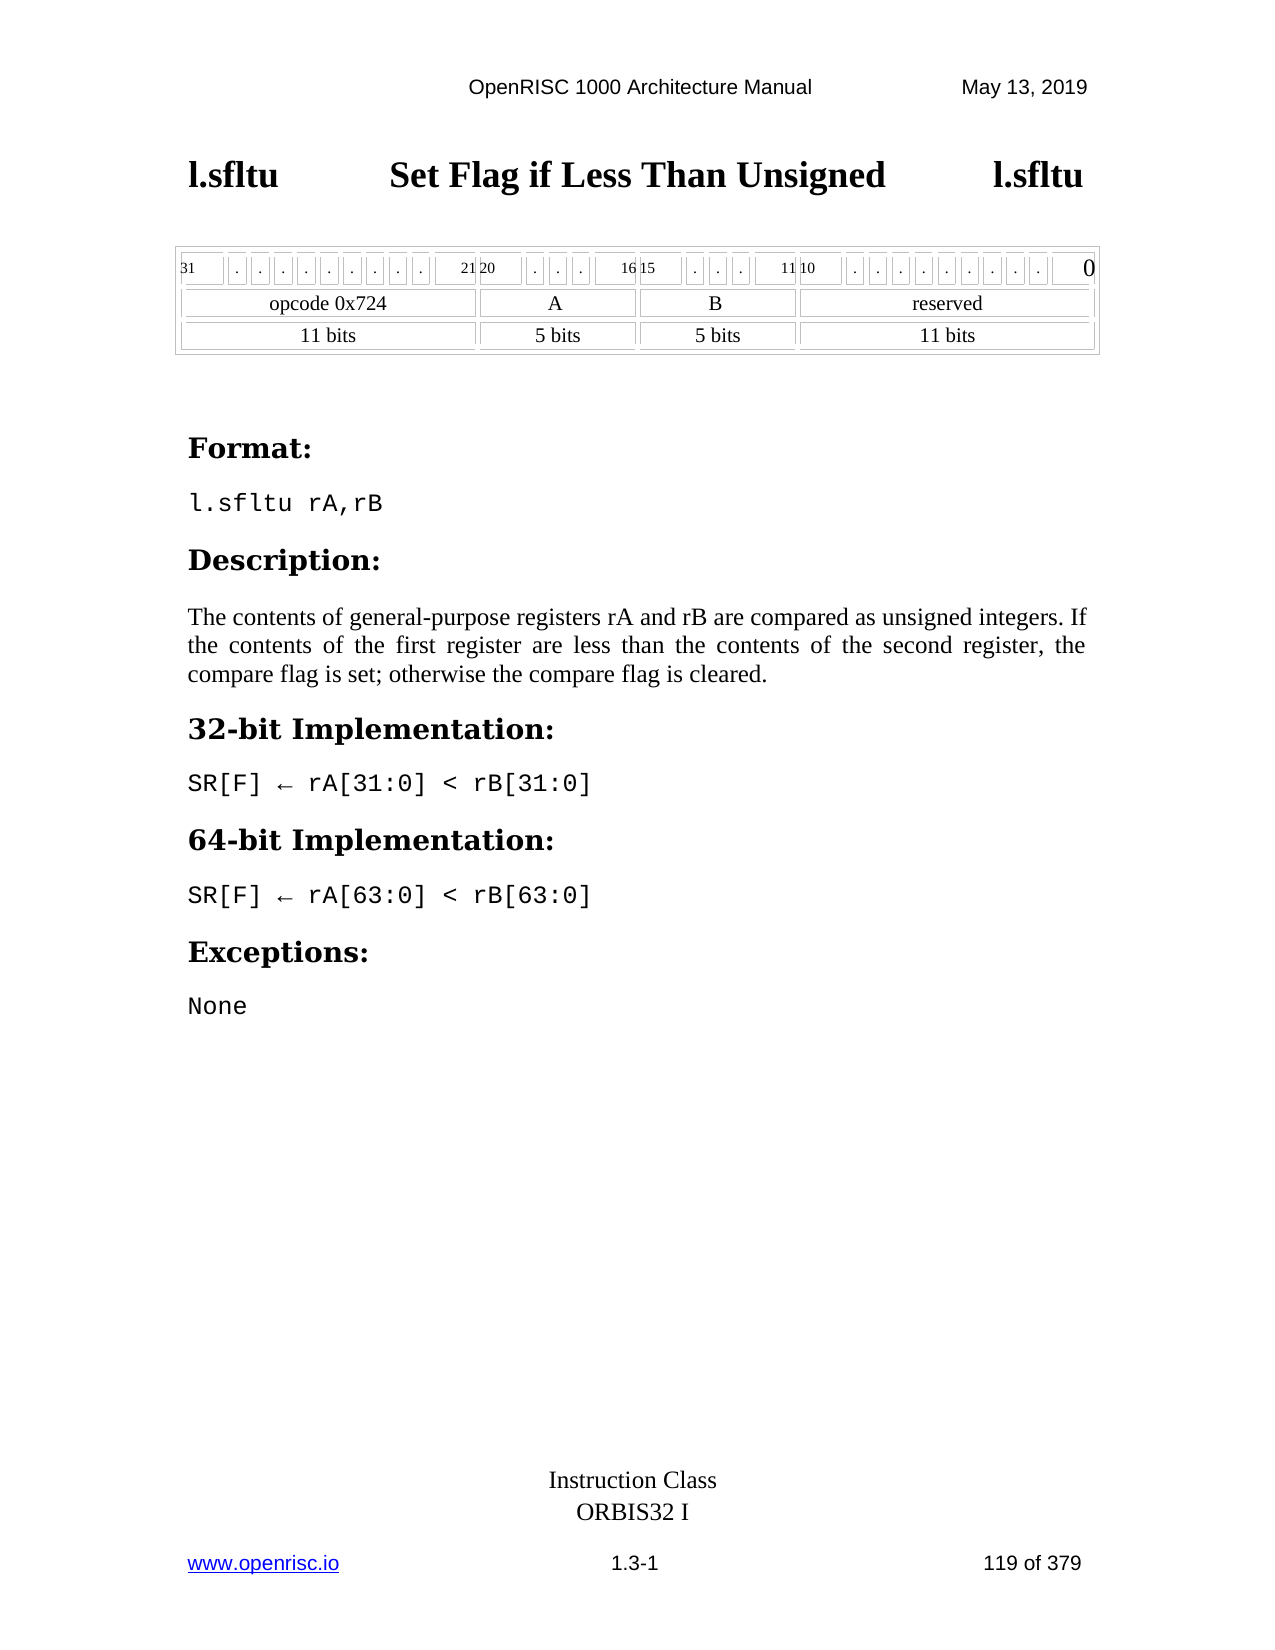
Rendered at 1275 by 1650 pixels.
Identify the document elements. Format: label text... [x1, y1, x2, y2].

text Exceptions: [187, 936, 1087, 968]
text None [187, 993, 1087, 1022]
text l.sfltu rA,rB [187, 490, 1087, 518]
text SR[F] ← rA[63:0] < rB[63:0] [187, 882, 1087, 911]
text Description: [187, 543, 1087, 577]
text 32-bit Implementation: [187, 713, 1087, 746]
text The contents of general-purpose registers rA and rB are compared as unsigned integers. If the contents of the first register are less than the contents of the second register, the compare flag is set; otherwise the compare flag is cleared. [187, 602, 1087, 688]
text 64-bit Implementation: [187, 824, 1087, 857]
text SR[F] ← rA[31:0] < rB[31:0] [187, 771, 1087, 799]
text Format: [187, 432, 1087, 465]
